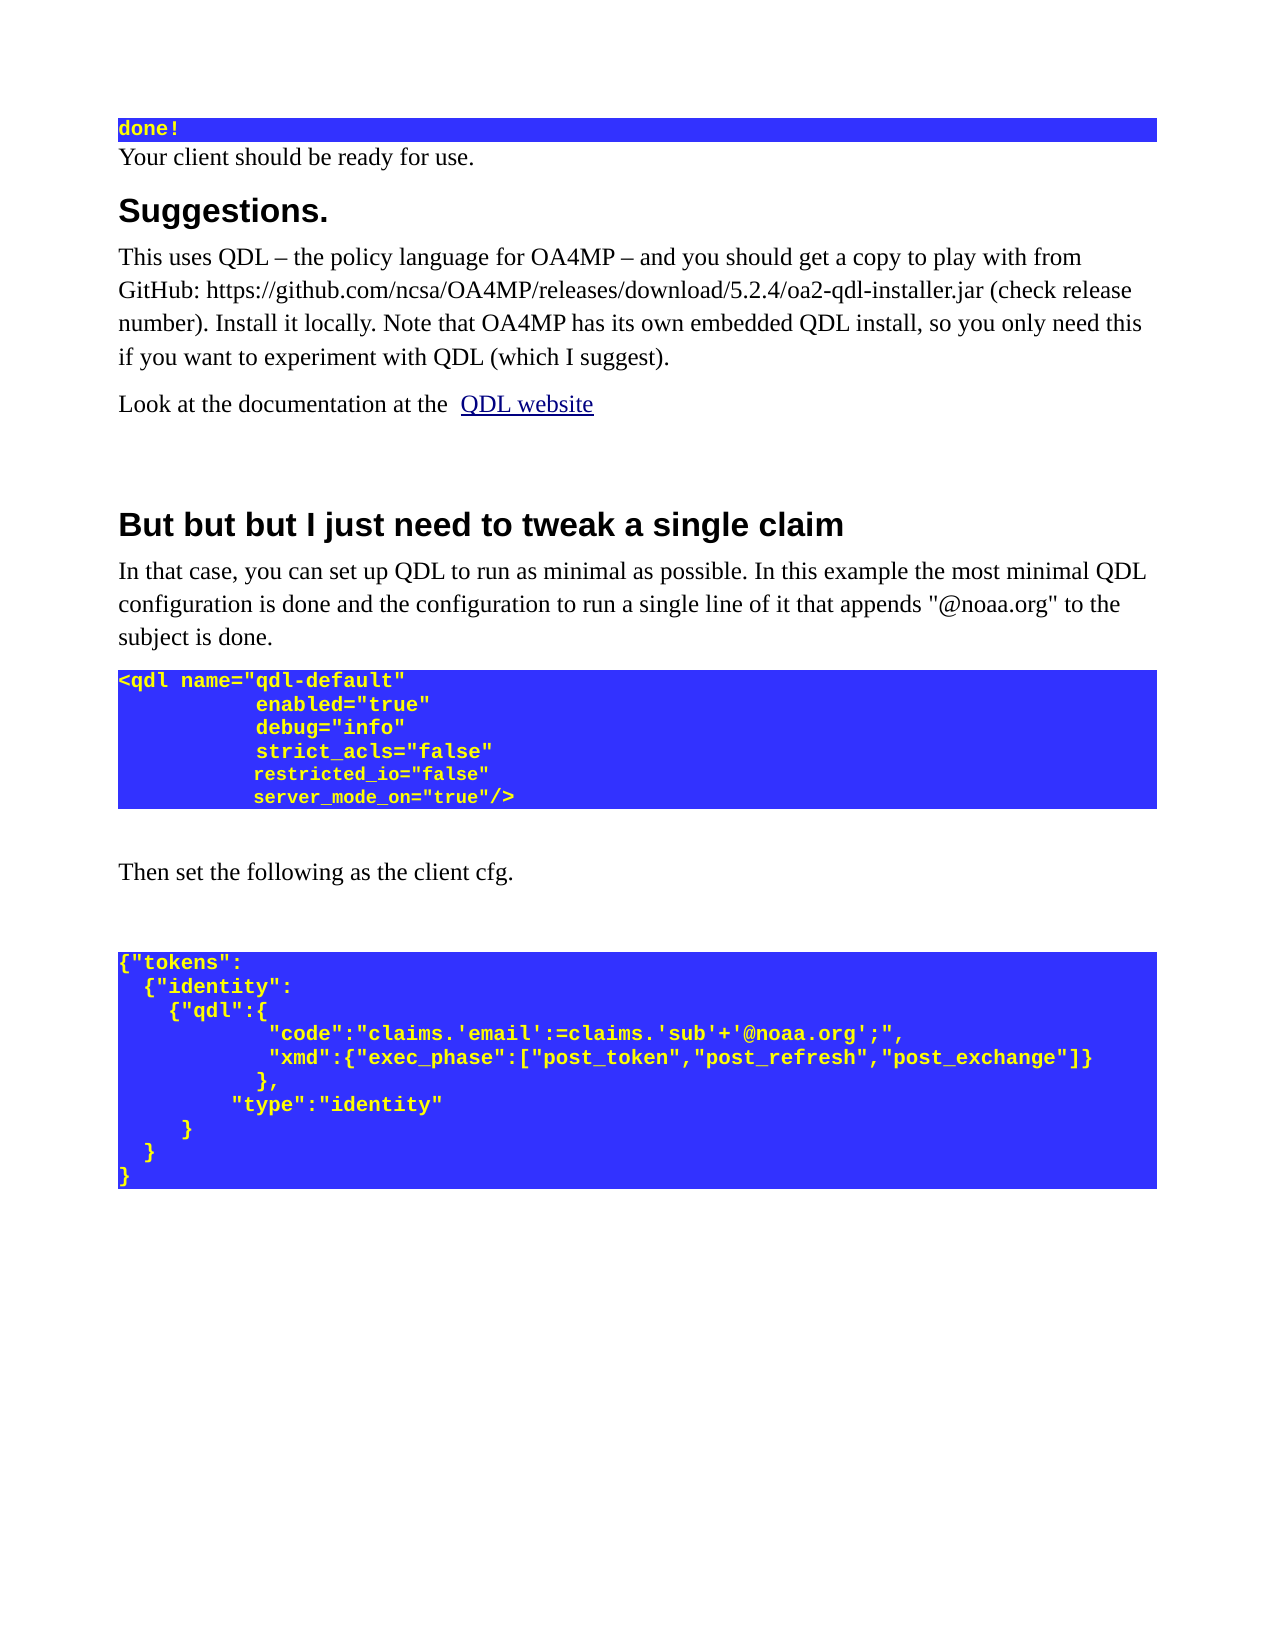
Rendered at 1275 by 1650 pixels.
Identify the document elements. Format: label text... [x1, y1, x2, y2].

text Look at the documentation at the QDL website [118, 389, 1157, 418]
subtitle But but but I just need to tweak a single claim [118, 505, 1157, 544]
text {"tokens": [118, 952, 1157, 976]
text {"qdl":{ [118, 999, 1157, 1023]
text debug="info" [118, 717, 1157, 741]
text "code":"claims.'email':=claims.'sub'+'@noaa.org';", [118, 1023, 1157, 1047]
text restricted_io="false" [118, 764, 1157, 786]
text In that case, you can set up QDL to run as minimal as possible. In this example the most minimal QDL configuration is done and the configuration to run a single line of it that appends "@noaa.org" to the subject is done. [118, 556, 1157, 651]
text } [118, 1141, 1157, 1165]
text strict_acls="false" [118, 741, 1157, 764]
text enabled="true" [118, 694, 1157, 717]
text }, [118, 1071, 1157, 1094]
text } [118, 1165, 1157, 1189]
text {"identity": [118, 976, 1157, 999]
text server_mode_on="true"/> [118, 786, 1157, 809]
text Your client should be ready for use. [118, 142, 1157, 171]
subtitle Suggestions. [118, 191, 1157, 230]
text "type":"identity" [118, 1094, 1157, 1118]
text Then set the following as the client cfg. [118, 857, 1157, 886]
text This uses QDL – the policy language for OA4MP – and you should get a copy to play with from GitHub: https://github.com/ncsa/OA4MP/releases/download/5.2.4/oa2-qdl-installer.jar (check release number). Install it locally. Note that OA4MP has its own embedded QDL install, so you only need this if you want to experiment with QDL (which I suggest). [118, 242, 1157, 370]
text done! [118, 118, 1157, 142]
text "xmd":{"exec_phase":["post_token","post_refresh","post_exchange"]} [118, 1047, 1157, 1071]
text } [118, 1118, 1157, 1141]
text <qdl name="qdl-default" [118, 670, 1157, 694]
